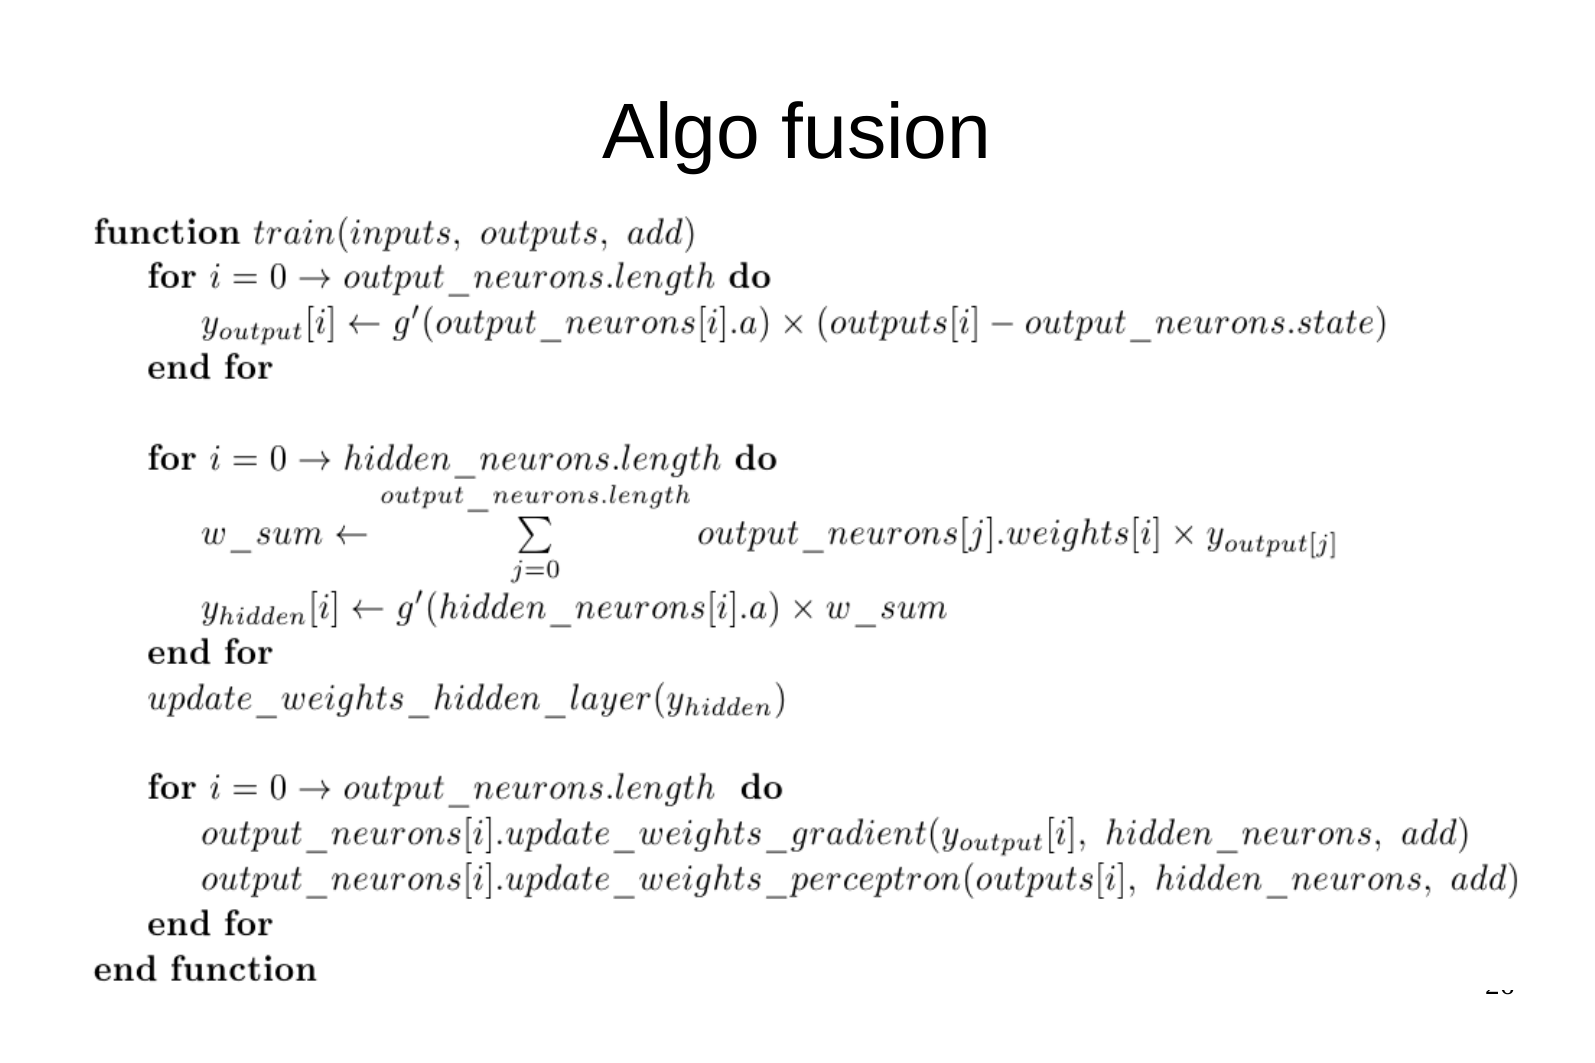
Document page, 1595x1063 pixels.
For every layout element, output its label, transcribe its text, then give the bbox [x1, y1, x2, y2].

picture [62, 200, 1533, 991]
title Algo fusion [79, 42, 1515, 200]
